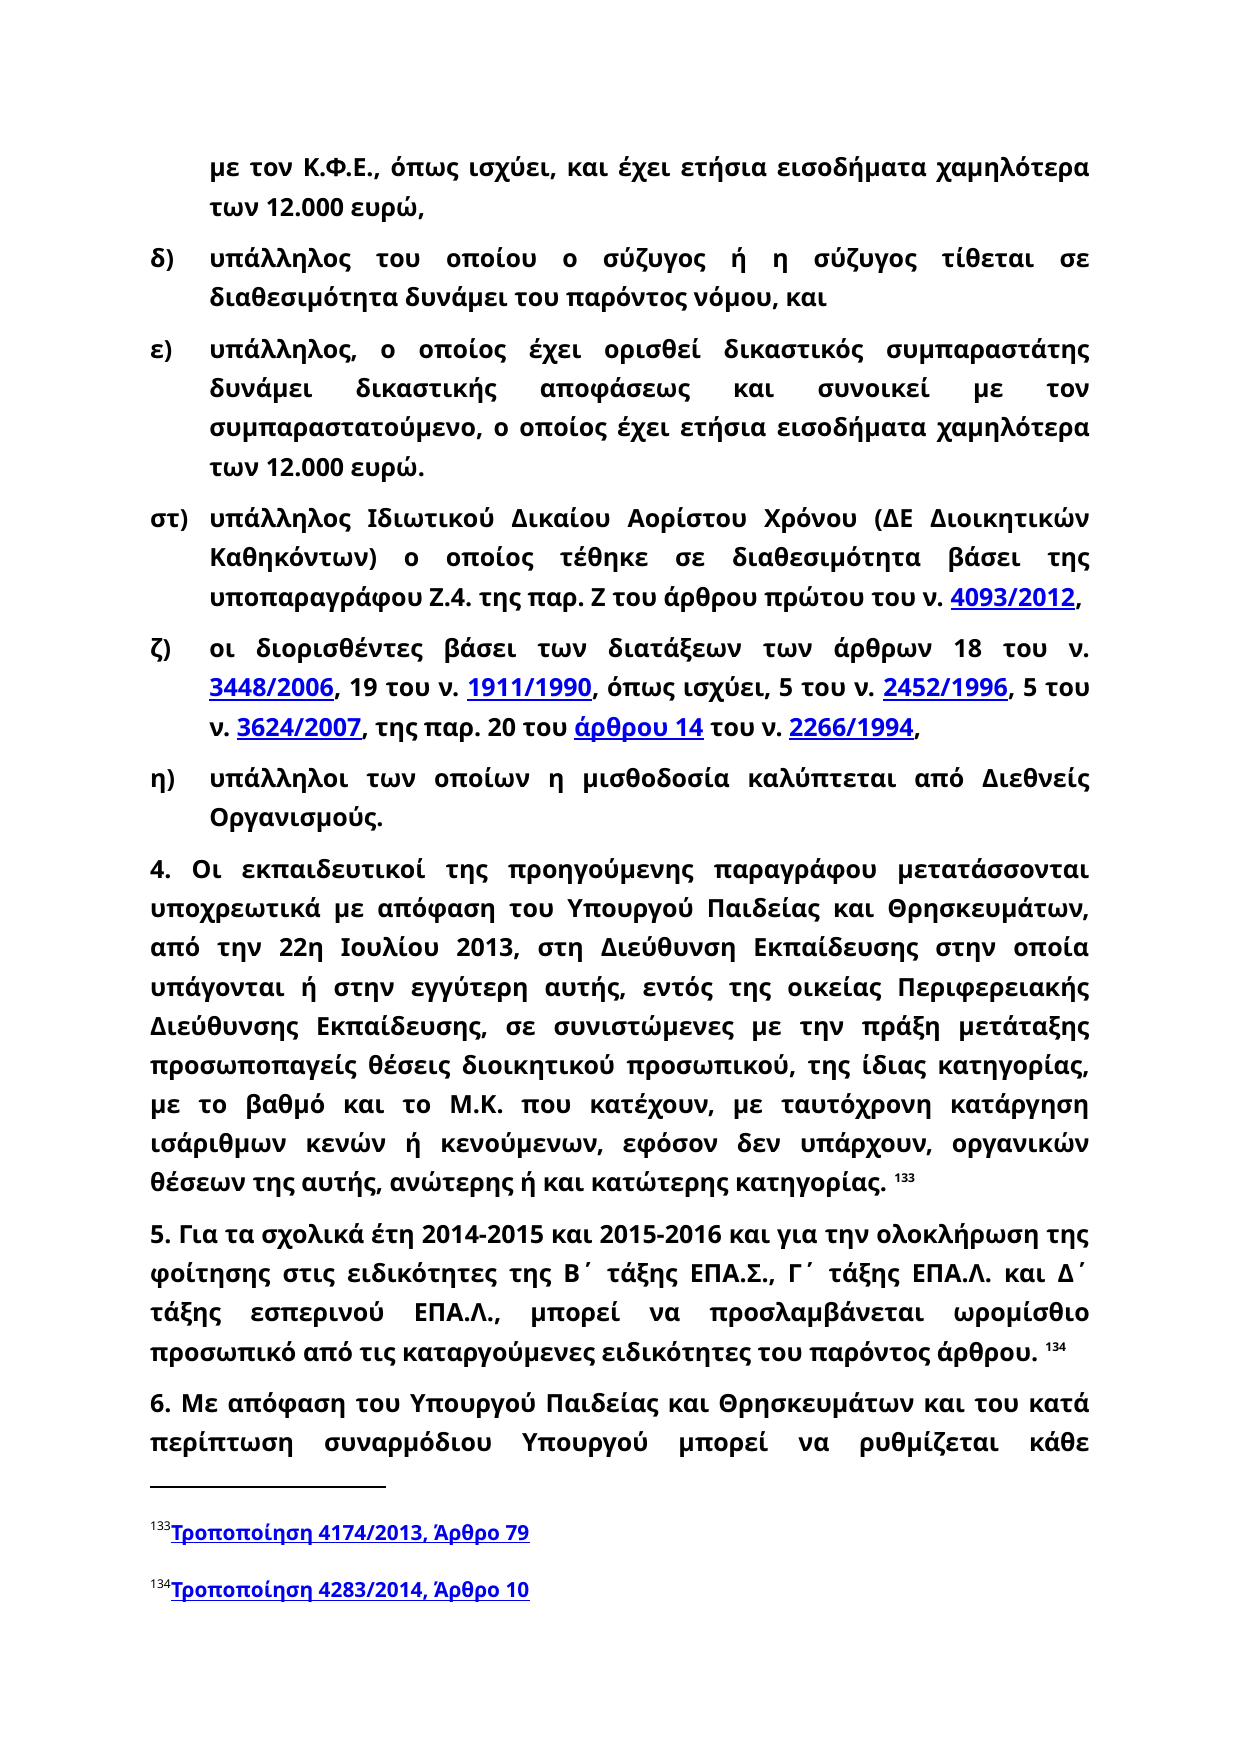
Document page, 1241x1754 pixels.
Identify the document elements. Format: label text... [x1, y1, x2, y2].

list η) υπάλληλοι των οποίων η μισθοδοσία καλύπτεται από Διεθνείς Οργανισμούς. [150, 761, 1090, 834]
list δ) υπάλληλος του οποίου ο σύζυγος ή η σύζυγος τίθεται σε διαθεσιμότητα δυνάμει του παρόντος νόμου, και [150, 241, 1090, 314]
text 4. Οι εκπαιδευτικοί της προηγούμενης παραγράφου μετατάσσονται υποχρεωτικά με απόφαση του Υπουργού Παιδείας και Θρησκευμάτων, από την 22η Ιουλίου 2013, στη Διεύθυνση Εκπαίδευσης στην οποία υπάγονται ή στην εγγύτερη αυτής, εντός της οικείας Περιφερειακής Διεύθυνσης Εκπαίδευσης, σε συνιστώμενες με την πράξη μετάταξης προσωποπαγείς θέσεις διοικητικού προσωπικού, της ίδιας κατηγορίας, με το βαθμό και το Μ.Κ. που κατέχουν, με ταυτόχρονη κατάργηση ισάριθμων κενών ή κενούμενων, εφόσον δεν υπάρχουν, οργανικών θέσεων της αυτής, ανώτερης ή και κατώτερης κατηγορίας. [150, 852, 1090, 1199]
list στ) υπάλληλος Ιδιωτικού Δικαίου Αορίστου Χρόνου (ΔΕ Διοικητικών Καθηκόντων) ο οποίος τέθηκε σε διαθεσιμότητα βάσει της υποπαραγράφου Ζ.4. της παρ. Ζ του άρθρου πρώτου του ν. 4093/2012, [150, 501, 1090, 613]
text 5. Για τα σχολικά έτη 2014-2015 και 2015-2016 και για την ολοκλήρωση της φοίτησης στις ειδικότητες της Β΄ τάξης ΕΠΑ.Σ., Γ΄ τάξης ΕΠΑ.Λ. και Δ΄ τάξης εσπερινού ΕΠΑ.Λ., μπορεί να προσλαμβάνεται ωρομίσθιο προσωπικό από τις καταργούμενες ειδικότητες του παρόντος άρθρου. [150, 1217, 1090, 1368]
list ζ) οι διορισθέντες βάσει των διατάξεων των άρθρων 18 του ν. 3448/2006, 19 του ν. 1911/1990, όπως ισχύει, 5 του ν. 2452/1996, 5 του ν. 3624/2007, της παρ. 20 του άρθρου 14 του ν. 2266/1994, [150, 631, 1090, 743]
list ε) υπάλληλος, ο οποίος έχει ορισθεί δικαστικός συμπαραστάτης δυνάμει δικαστικής αποφάσεως και συνοικεί με τον συμπαραστατούμενο, ο οποίος έχει ετήσια εισοδήματα χαμηλότερα των 12.000 ευρώ. [150, 332, 1090, 483]
list με τον Κ.Φ.Ε., όπως ισχύει, και έχει ετήσια εισοδήματα χαμηλότερα των 12.000 ευρώ, [150, 150, 1090, 223]
text 6. Με απόφαση του Υπουργού Παιδείας και Θρησκευμάτων και του κατά περίπτωση συναρμόδιου Υπουργού μπορεί να ρυθμίζεται κάθε [150, 1386, 1090, 1459]
text Τροποποίηση 4283/2014, Άρθρο 10 [150, 1576, 1090, 1604]
text Τροποποίηση 4174/2013, Άρθρο 79 [150, 1518, 1090, 1546]
